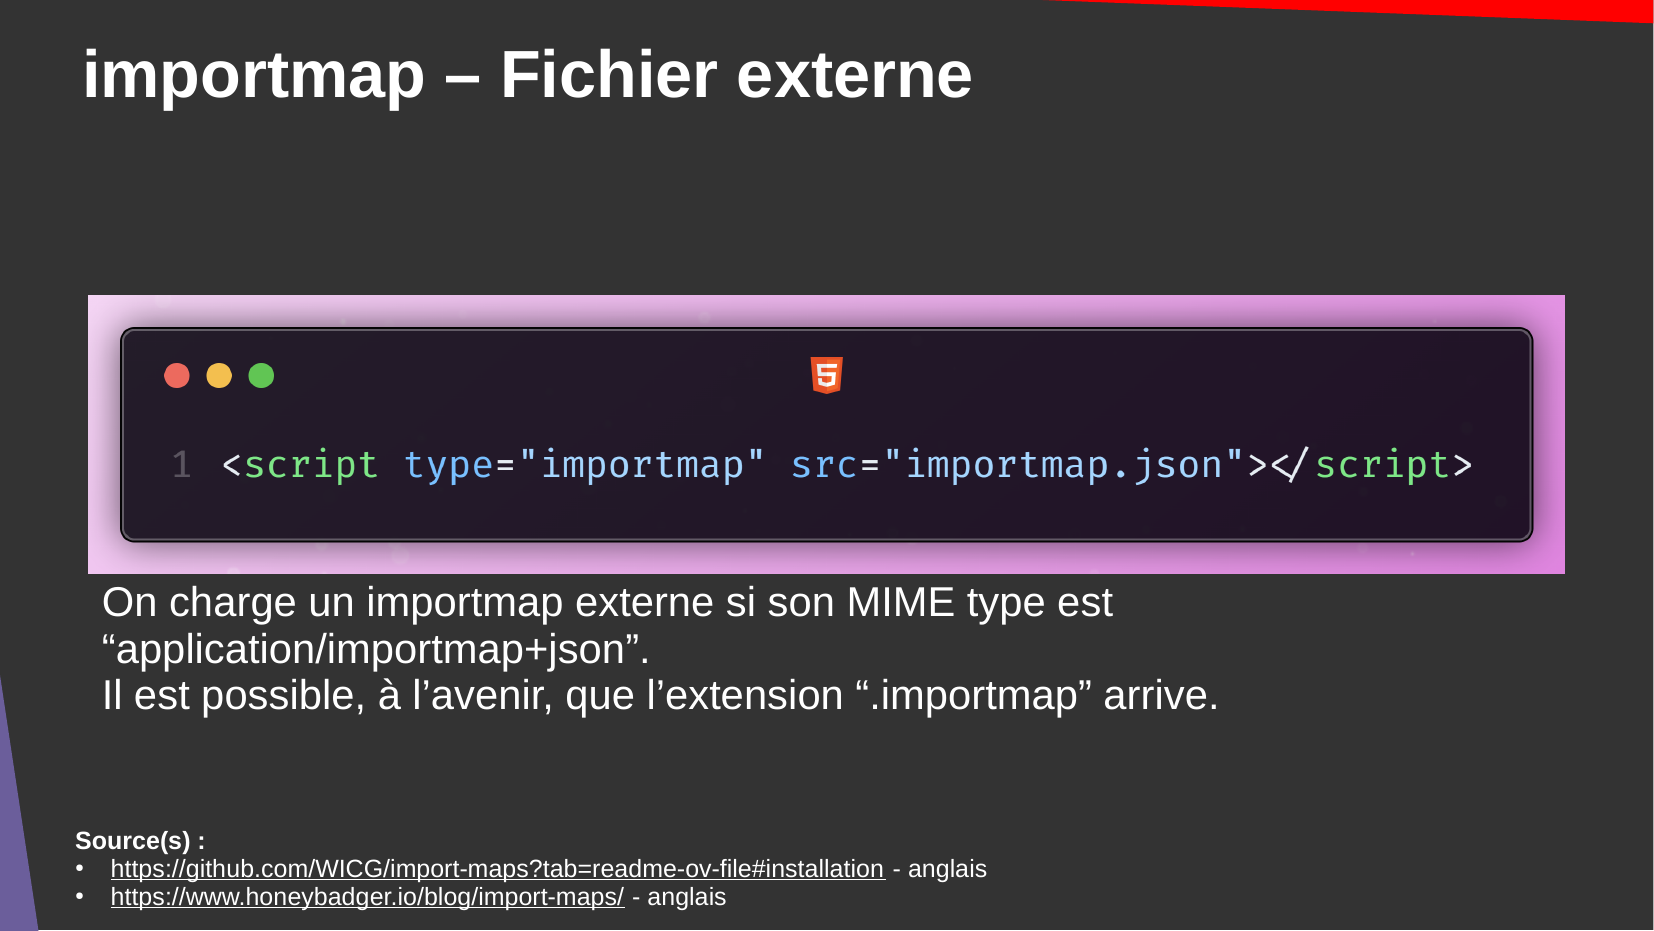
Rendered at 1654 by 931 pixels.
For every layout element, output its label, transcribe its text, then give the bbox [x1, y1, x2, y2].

text_box Source(s) : https://github.com/WICG/import-maps?tab=readme-ov-file#installation - anglais https://www.honeybadger.io/blog/import-maps/ - anglais [60, 809, 1546, 919]
text_box [1042, 0, 1654, 24]
text_box On charge un importmap externe si son MIME type est “application/importmap+json”. Il est possible, à l’avenir, que l’extension “.importmap” arrive. [87, 571, 1571, 726]
text_box [0, 675, 39, 931]
title importmap – Fichier externe [82, 37, 1123, 119]
picture [88, 295, 1565, 571]
